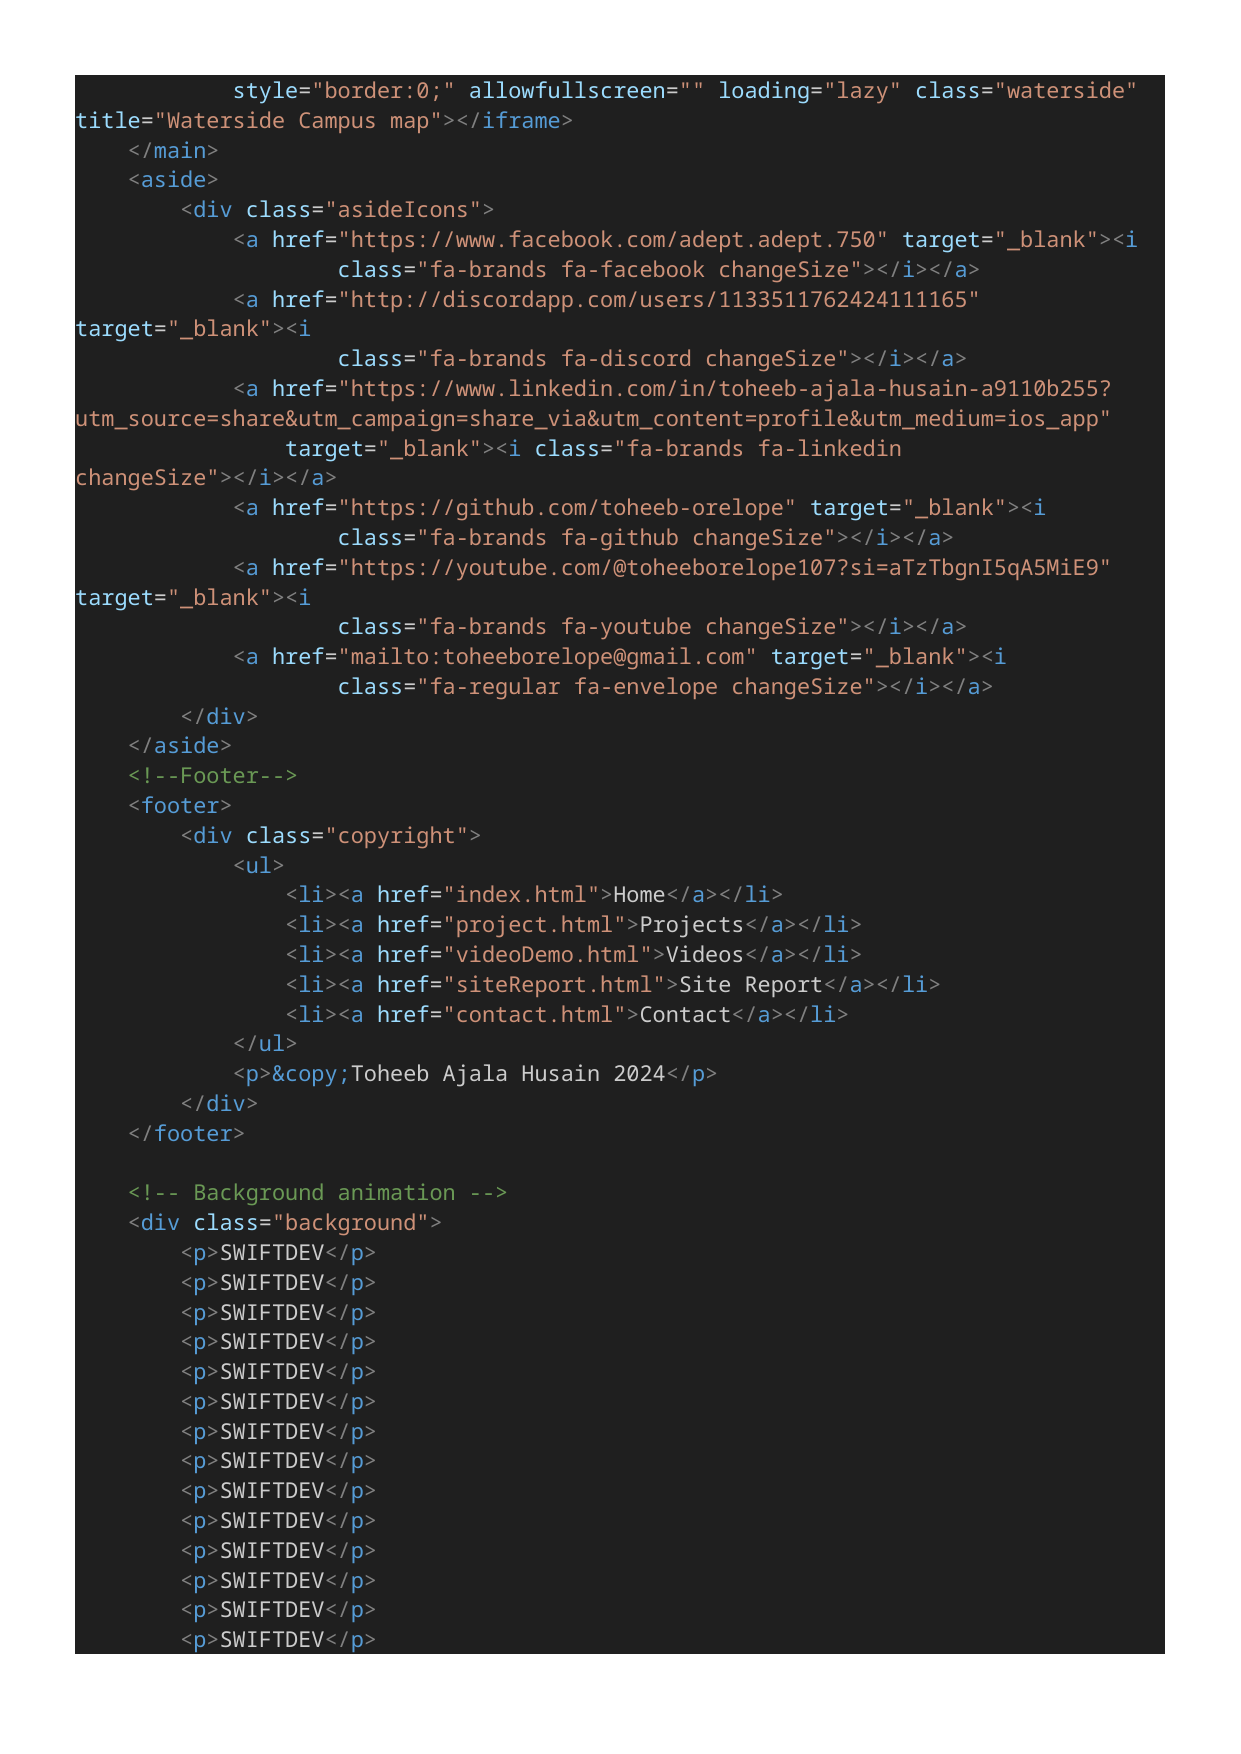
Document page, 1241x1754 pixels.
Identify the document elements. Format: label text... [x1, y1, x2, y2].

text <!--Footer--> [75, 760, 1165, 790]
text <p>SWIFTDEV</p> [75, 1416, 1165, 1445]
text <p>SWIFTDEV</p> [75, 1564, 1165, 1594]
text <p>SWIFTDEV</p> [75, 1237, 1165, 1267]
text <li><a href="siteReport.html">Site Report</a></li> [75, 969, 1165, 998]
text </aside> [75, 730, 1165, 760]
text class="fa-brands fa-youtube changeSize"></i></a> [75, 611, 1165, 641]
text class="fa-brands fa-discord changeSize"></i></a> [75, 343, 1165, 373]
text target="_blank"><i class="fa-brands fa-linkedin changeSize"></i></a> [75, 432, 1165, 492]
text <div class="asideIcons"> [75, 194, 1165, 224]
text <p>SWIFTDEV</p> [75, 1296, 1165, 1326]
text <p>SWIFTDEV</p> [75, 1326, 1165, 1356]
text <a href="https://github.com/toheeb-orelope" target="_blank"><i [75, 492, 1165, 522]
text </ul> [75, 1028, 1165, 1058]
text <p>SWIFTDEV</p> [75, 1535, 1165, 1564]
text <p>SWIFTDEV</p> [75, 1505, 1165, 1535]
text <a href="mailto:toheeborelope@gmail.com" target="_blank"><i [75, 641, 1165, 671]
text <li><a href="videoDemo.html">Videos</a></li> [75, 939, 1165, 969]
text <ul> [75, 849, 1165, 879]
text <div class="copyright"> [75, 820, 1165, 849]
text <li><a href="index.html">Home</a></li> [75, 879, 1165, 909]
text </main> [75, 134, 1165, 164]
text </div> [75, 701, 1165, 730]
text <p>SWIFTDEV</p> [75, 1445, 1165, 1475]
text <p>SWIFTDEV</p> [75, 1267, 1165, 1296]
text class="fa-regular fa-envelope changeSize"></i></a> [75, 671, 1165, 701]
text <a href="https://www.linkedin.com/in/toheeb-ajala-husain-a9110b255?utm_source=share&utm_campaign=share_via&utm_content=profile&utm_medium=ios_app" [75, 373, 1165, 432]
text <a href="http://discordapp.com/users/1133511762424111165" target="_blank"><i [75, 283, 1165, 343]
text class="fa-brands fa-github changeSize"></i></a> [75, 522, 1165, 552]
text style="border:0;" allowfullscreen="" loading="lazy" class="waterside" title="Waterside Campus map"></iframe> [75, 75, 1165, 134]
text </div> [75, 1088, 1165, 1118]
text class="fa-brands fa-facebook changeSize"></i></a> [75, 254, 1165, 283]
text <p>SWIFTDEV</p> [75, 1475, 1165, 1505]
text <p>SWIFTDEV</p> [75, 1624, 1165, 1654]
text <p>SWIFTDEV</p> [75, 1594, 1165, 1624]
text </footer> [75, 1118, 1165, 1147]
text <footer> [75, 790, 1165, 820]
text <p>&copy;Toheeb Ajala Husain 2024</p> [75, 1058, 1165, 1088]
text <a href="https://youtube.com/@toheeborelope107?si=aTzTbgnI5qA5MiE9" target="_blank"><i [75, 552, 1165, 611]
text <aside> [75, 164, 1165, 194]
text <p>SWIFTDEV</p> [75, 1356, 1165, 1386]
text <div class="background"> [75, 1207, 1165, 1237]
text <li><a href="contact.html">Contact</a></li> [75, 998, 1165, 1028]
text <a href="https://www.facebook.com/adept.adept.750" target="_blank"><i [75, 224, 1165, 254]
text <!-- Background animation --> [75, 1177, 1165, 1207]
text <p>SWIFTDEV</p> [75, 1386, 1165, 1416]
text <li><a href="project.html">Projects</a></li> [75, 909, 1165, 939]
